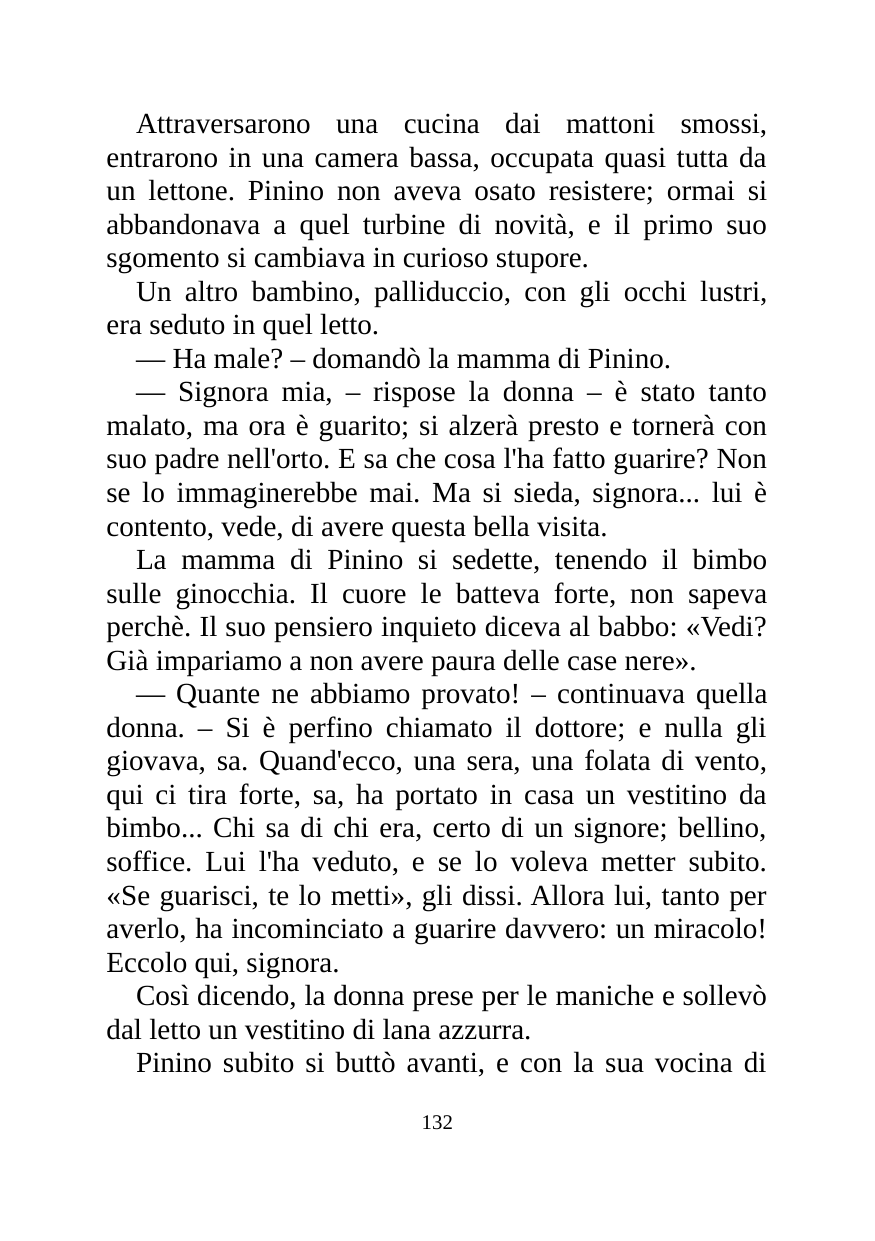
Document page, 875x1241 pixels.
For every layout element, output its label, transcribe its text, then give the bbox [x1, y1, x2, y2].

text Un altro bambino, palliduccio, con gli occhi lustri, era seduto in quel letto. [106, 274, 768, 341]
text — Ha male? – domandò la mamma di Pinino. [106, 341, 768, 374]
text Così dicendo, la donna prese per le maniche e sollevò dal letto un vestitino di lana azzurra. [106, 978, 768, 1045]
text — Quante ne abbiamo provato! – continuava quella donna. – Si è perfino chiamato il dottore; e nulla gli giovava, sa. Quand'ecco, una sera, una folata di vento, qui ci tira forte, sa, ha portato in casa un vestitino da bimbo... Chi sa di chi era, certo di un signore; bellino, soffice. Lui l'ha veduto, e se lo voleva metter subito. «Se guarisci, te lo metti», gli dissi. Allora lui, tanto per averlo, ha incominciato a guarire davvero: un miracolo! Eccolo qui, signora. [106, 676, 768, 978]
text Attraversarono una cucina dai mattoni smossi, entrarono in una camera bassa, occupata quasi tutta da un lettone. Pinino non aveva osato resistere; ormai si abbandonava a quel turbine di novità, e il primo suo sgomento si cambiava in curioso stupore. [106, 106, 768, 274]
text — Signora mia, – rispose la donna – è stato tanto malato, ma ora è guarito; si alzerà presto e tornerà con suo padre nell'orto. E sa che cosa l'ha fatto guarire? Non se lo immaginerebbe mai. Ma si sieda, signora... lui è contento, vede, di avere questa bella visita. [106, 374, 768, 542]
text La mamma di Pinino si sedette, tenendo il bimbo sulle ginocchia. Il cuore le batteva forte, non sapeva perchè. Il suo pensiero inquieto diceva al babbo: «Vedi? Già impariamo a non avere paura delle case nere». [106, 542, 768, 676]
text Pinino subito si buttò avanti, e con la sua vocina di [106, 1045, 768, 1079]
